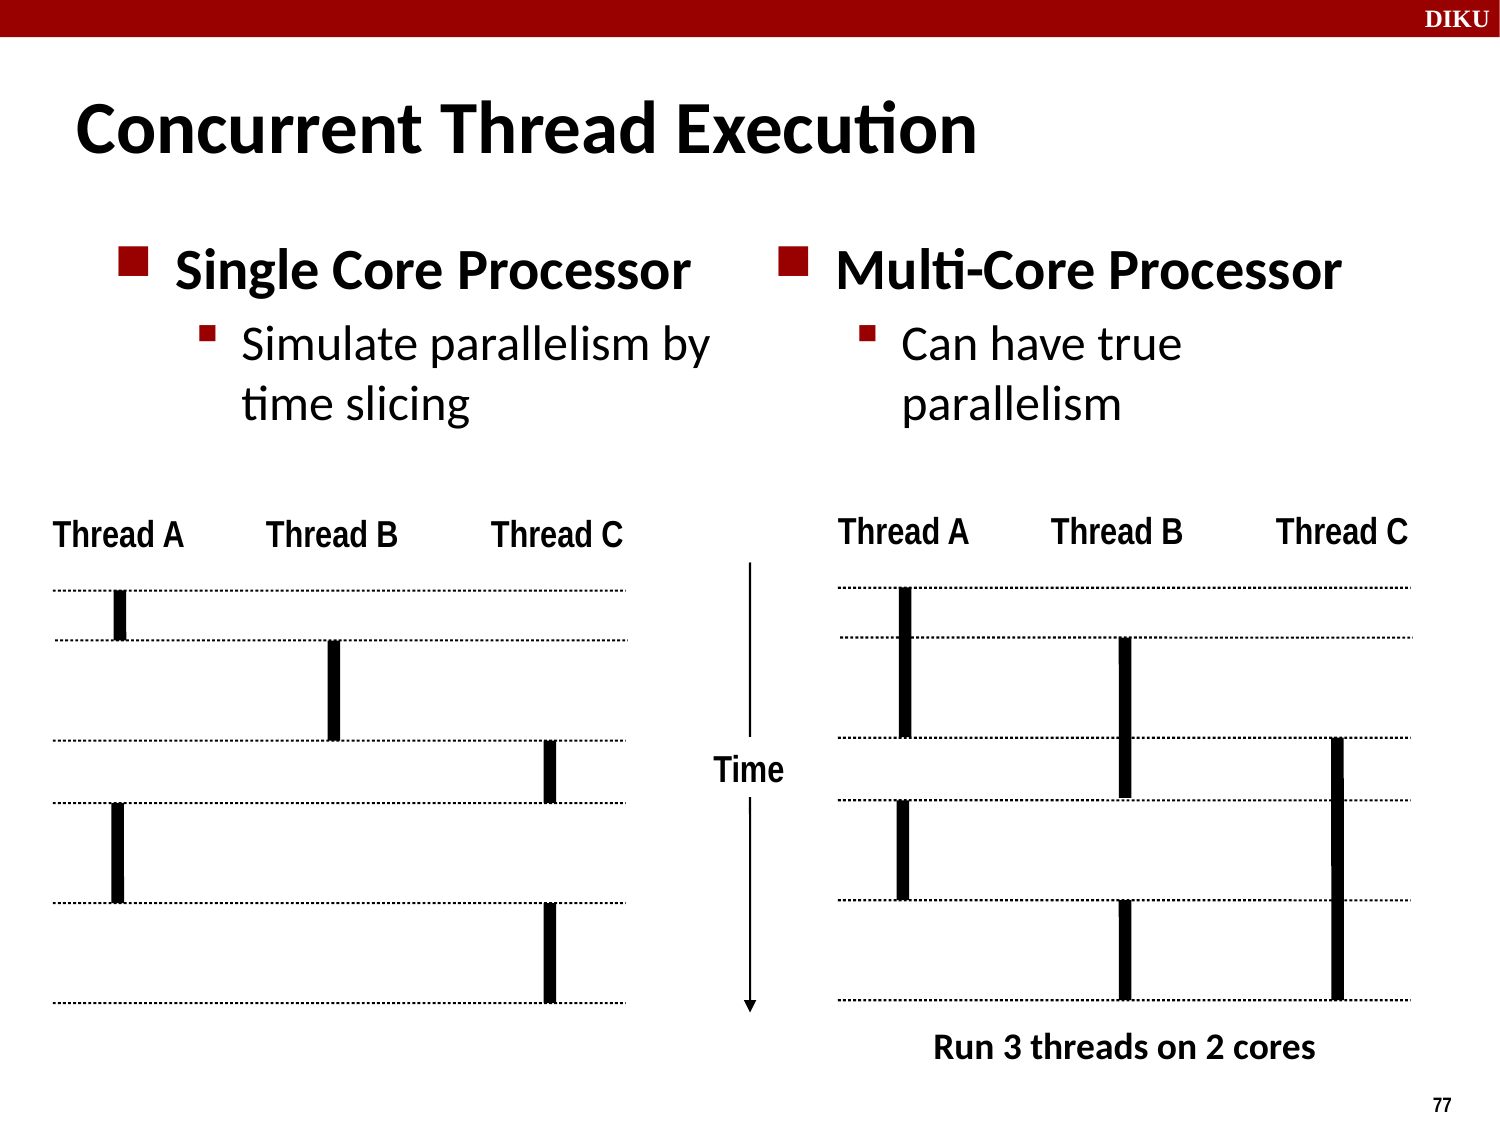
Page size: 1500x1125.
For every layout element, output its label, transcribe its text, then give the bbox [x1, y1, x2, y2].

text_box Thread A [37, 502, 201, 563]
text_box Thread B [250, 502, 414, 563]
text_box Single Core Processor Simulate parallelism by time slicing [104, 223, 740, 1039]
text_box Thread C [1261, 499, 1424, 560]
text_box Run 3 threads on 2 cores [918, 1014, 1332, 1074]
text_box Thread B [1036, 499, 1199, 560]
text_box Concurrent Thread Execution [61, 60, 1307, 186]
text_box Thread C [475, 502, 639, 563]
text_box Multi-Core Processor Can have true parallelism [764, 223, 1400, 1039]
text_box Time [698, 737, 800, 797]
text_box Thread A [823, 499, 986, 560]
